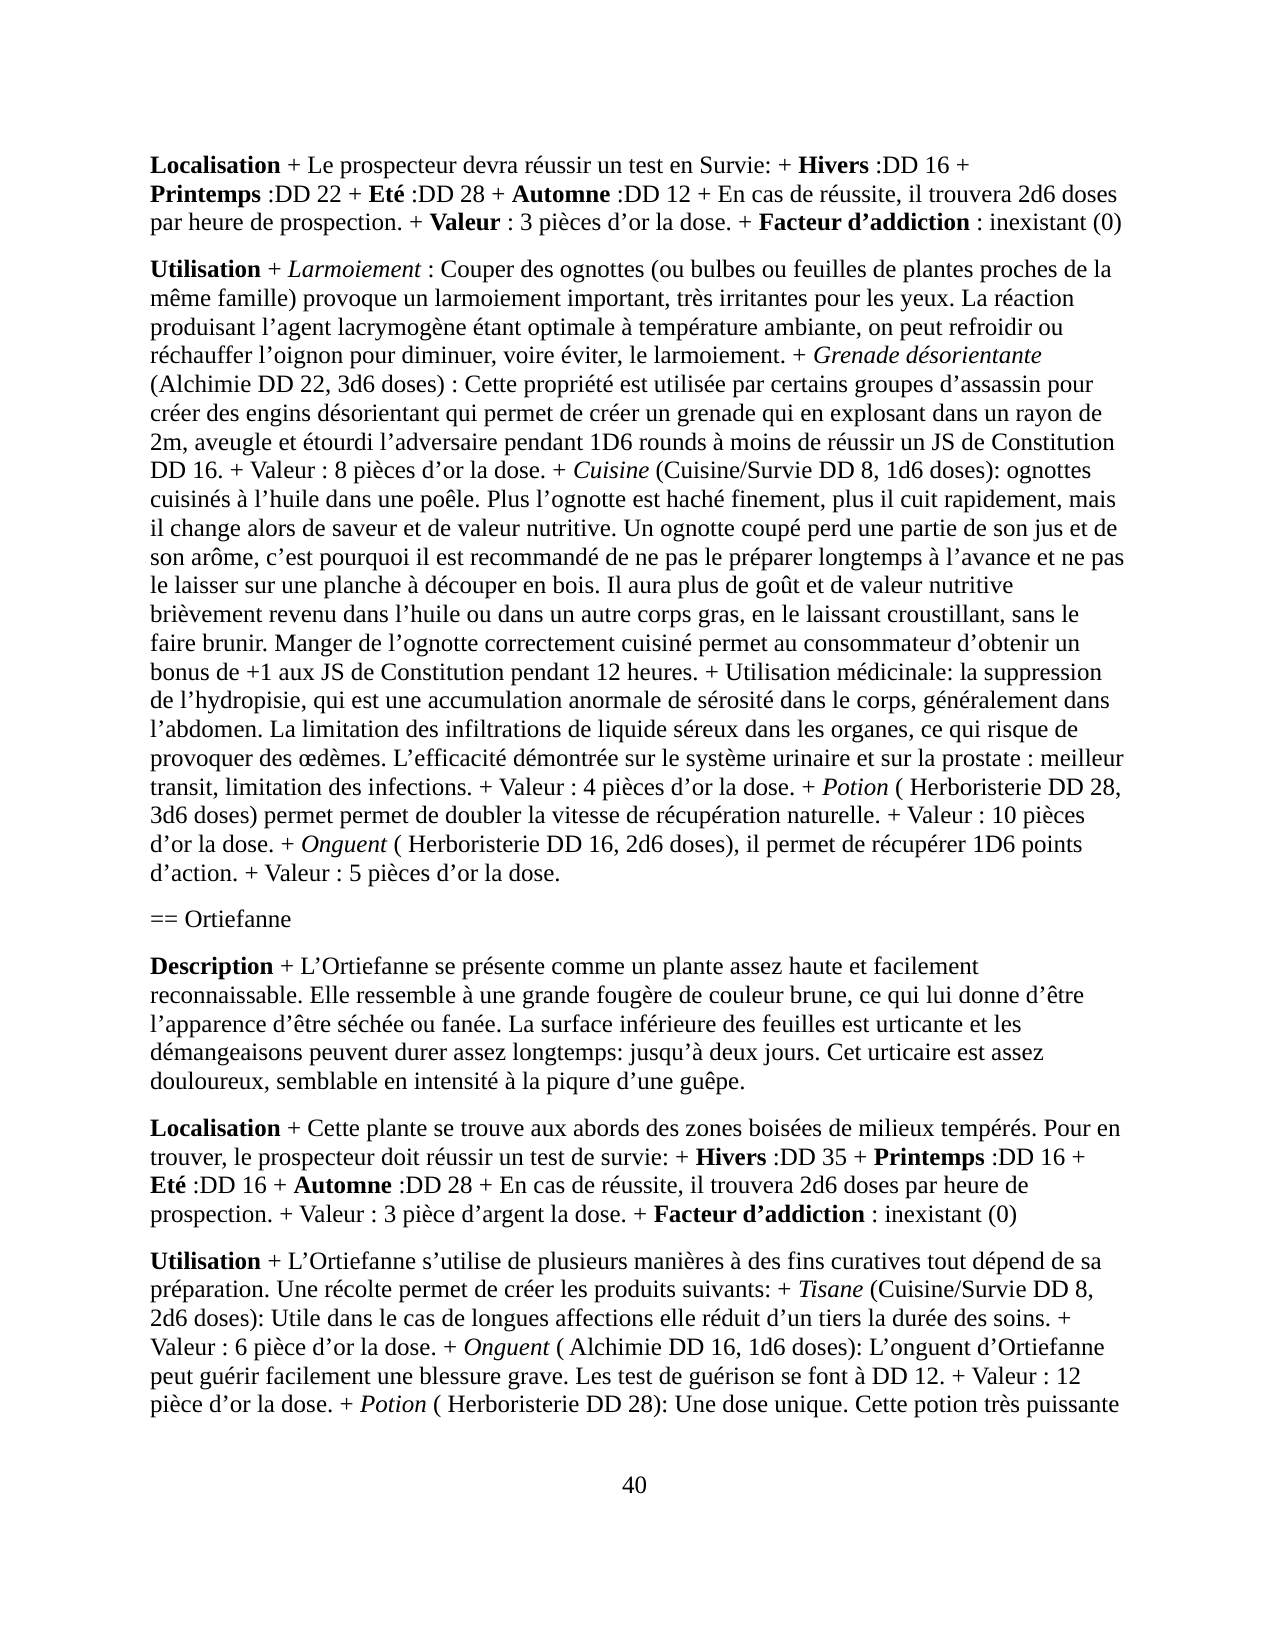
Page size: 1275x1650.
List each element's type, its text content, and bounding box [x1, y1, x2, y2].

text Localisation + Cette plante se trouve aux abords des zones boisées de milieux tempérés. Pour en trouver, le prospecteur doit réussir un test de survie: + Hivers :DD 35 + Printemps :DD 16 + Eté :DD 16 + Automne :DD 28 + En cas de réussite, il trouvera 2d6 doses par heure de prospection. + Valeur : 3 pièce d’argent la dose. + Facteur d’addiction : inexistant (0) [150, 1113, 1125, 1228]
text == Ortiefanne [150, 904, 1125, 933]
text Localisation + Le prospecteur devra réussir un test en Survie: + Hivers :DD 16 + Printemps :DD 22 + Eté :DD 28 + Automne :DD 12 + En cas de réussite, il trouvera 2d6 doses par heure de prospection. + Valeur : 3 pièces d’or la dose. + Facteur d’addiction : inexistant (0) [150, 150, 1125, 236]
text Utilisation + L’Ortiefanne s’utilise de plusieurs manières à des fins curatives tout dépend de sa préparation. Une récolte permet de créer les produits suivants: + Tisane (Cuisine/Survie DD 8, 2d6 doses): Utile dans le cas de longues affections elle réduit d’un tiers la durée des soins. + Valeur : 6 pièce d’or la dose. + Onguent ( Alchimie DD 16, 1d6 doses): L’onguent d’Ortiefanne peut guérir facilement une blessure grave. Les test de guérison se font à DD 12. + Valeur : 12 pièce d’or la dose. + Potion ( Herboristerie DD 28): Une dose unique. Cette potion très puissante [150, 1246, 1125, 1418]
text Utilisation + Larmoiement : Couper des ognottes (ou bulbes ou feuilles de plantes proches de la même famille) provoque un larmoiement important, très irritantes pour les yeux. La réaction produisant l’agent lacrymogène étant optimale à température ambiante, on peut refroidir ou réchauffer l’oignon pour diminuer, voire éviter, le larmoiement. + Grenade désorientante (Alchimie DD 22, 3d6 doses) : Cette propriété est utilisée par certains groupes d’assassin pour créer des engins désorientant qui permet de créer un grenade qui en explosant dans un rayon de 2m, aveugle et étourdi l’adversaire pendant 1D6 rounds à moins de réussir un JS de Constitution DD 16. + Valeur : 8 pièces d’or la dose. + Cuisine (Cuisine/Survie DD 8, 1d6 doses): ognottes cuisinés à l’huile dans une poêle. Plus l’ognotte est haché finement, plus il cuit rapidement, mais il change alors de saveur et de valeur nutritive. Un ognotte coupé perd une partie de son jus et de son arôme, c’est pourquoi il est recommandé de ne pas le préparer longtemps à l’avance et ne pas le laisser sur une planche à découper en bois. Il aura plus de goût et de valeur nutritive brièvement revenu dans l’huile ou dans un autre corps gras, en le laissant croustillant, sans le faire brunir. Manger de l’ognotte correctement cuisiné permet au consommateur d’obtenir un bonus de +1 aux JS de Constitution pendant 12 heures. + Utilisation médicinale: la suppression de l’hydropisie, qui est une accumulation anormale de sérosité dans le corps, généralement dans l’abdomen. La limitation des infiltrations de liquide séreux dans les organes, ce qui risque de provoquer des œdèmes. L’efficacité démontrée sur le système urinaire et sur la prostate : meilleur transit, limitation des infections. + Valeur : 4 pièces d’or la dose. + Potion ( Herboristerie DD 28, 3d6 doses) permet permet de doubler la vitesse de récupération naturelle. + Valeur : 10 pièces d’or la dose. + Onguent ( Herboristerie DD 16, 2d6 doses), il permet de récupérer 1D6 points d’action. + Valeur : 5 pièces d’or la dose. [150, 254, 1125, 887]
text Description + L’Ortiefanne se présente comme un plante assez haute et facilement reconnaissable. Elle ressemble à une grande fougère de couleur brune, ce qui lui donne d’être l’apparence d’être séchée ou fanée. La surface inférieure des feuilles est urticante et les démangeaisons peuvent durer assez longtemps: jusqu’à deux jours. Cet urticaire est assez douloureux, semblable en intensité à la piqure d’une guêpe. [150, 951, 1125, 1095]
